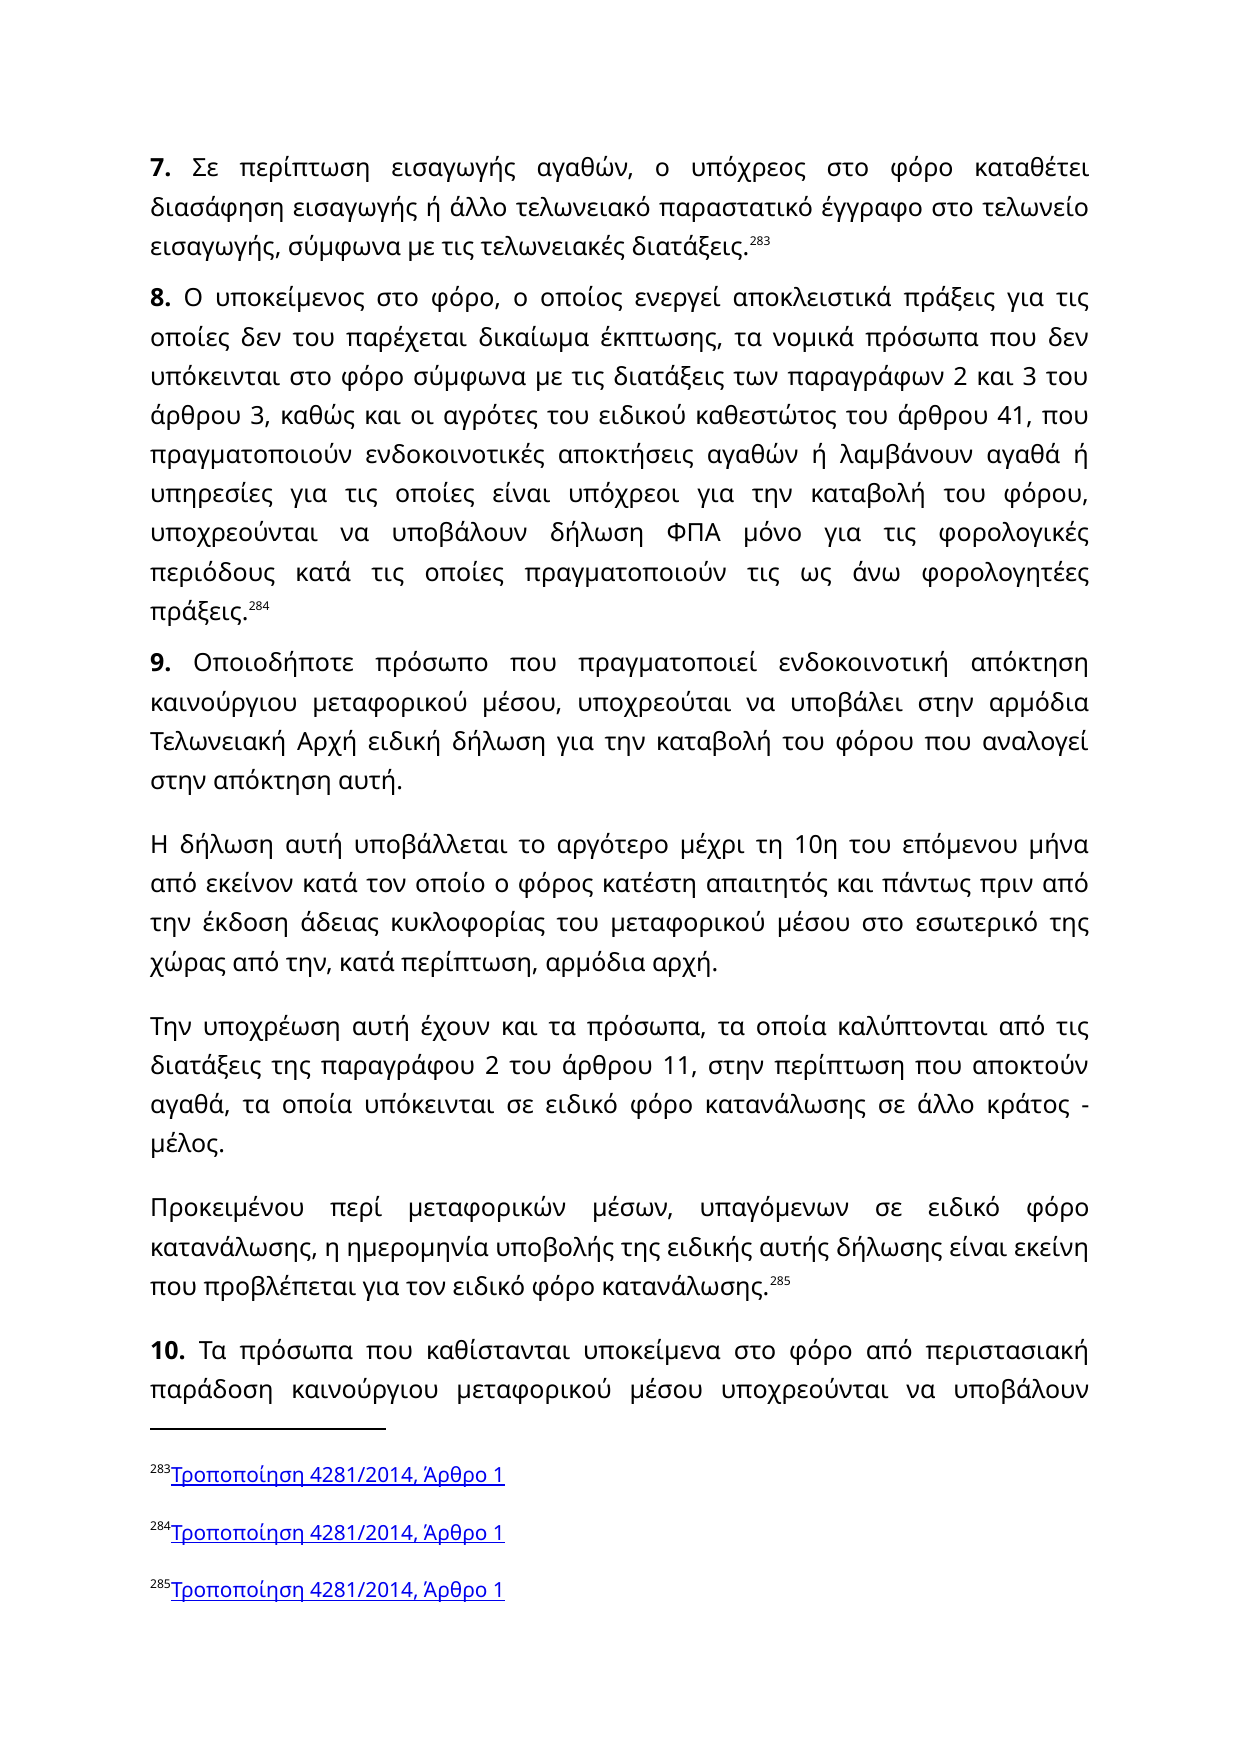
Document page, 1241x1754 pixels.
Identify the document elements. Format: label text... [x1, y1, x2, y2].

text 7. Σε περίπτωση εισαγωγής αγαθών, ο υπόχρεος στο φόρο καταθέτει διασάφηση εισαγωγής ή άλλο τελωνειακό παραστατικό έγγραφο στο τελωνείο εισαγωγής, σύμφωνα με τις τελωνειακές διατάξεις. [150, 150, 1090, 262]
text Τροποποίηση 4281/2014, Άρθρο 1 [150, 1576, 1090, 1604]
text Η δήλωση αυτή υποβάλλεται το αργότερο μέχρι τη 10η του επόμενου μήνα από εκείνον κατά τον οποίο ο φόρος κατέστη απαιτητός και πάντως πριν από την έκδοση άδειας κυκλοφορίας του μεταφορικού μέσου στο εσωτερικό της χώρας από την, κατά περίπτωση, αρμόδια αρχή. [150, 827, 1090, 978]
text Προκειμένου περί μεταφορικών μέσων, υπαγόμενων σε ειδικό φόρο κατανάλωσης, η ημερομηνία υποβολής της ειδικής αυτής δήλωσης είναι εκείνη που προβλέπεται για τον ειδικό φόρο κατανάλωσης. [150, 1190, 1090, 1302]
text 10. Τα πρόσωπα που καθίστανται υποκείμενα στο φόρο από περιστασιακή παράδοση καινούργιου μεταφορικού μέσου υποχρεούνται να υποβάλουν [150, 1332, 1090, 1406]
text Την υποχρέωση αυτή έχουν και τα πρόσωπα, τα οποία καλύπτονται από τις διατάξεις της παραγράφου 2 του άρθρου 11, στην περίπτωση που αποκτούν αγαθά, τα οποία υπόκεινται σε ειδικό φόρο κατανάλωσης σε άλλο κράτος - μέλος. [150, 1008, 1090, 1160]
text Τροποποίηση 4281/2014, Άρθρο 1 [150, 1518, 1090, 1546]
text 8. Ο υποκείμενος στο φόρο, ο οποίος ενεργεί αποκλειστικά πράξεις για τις οποίες δεν του παρέχεται δικαίωμα έκπτωσης, τα νομικά πρόσωπα που δεν υπόκεινται στο φόρο σύμφωνα με τις διατάξεις των παραγράφων 2 και 3 του άρθρου 3, καθώς και οι αγρότες του ειδικού καθεστώτος του άρθρου 41, που πραγματοποιούν ενδοκοινοτικές αποκτήσεις αγαθών ή λαμβάνουν αγαθά ή υπηρεσίες για τις οποίες είναι υπόχρεοι για την καταβολή του φόρου, υποχρεούνται να υποβάλουν δήλωση ΦΠΑ μόνο για τις φορολογικές περιόδους κατά τις οποίες πραγματοποιούν τις ως άνω φορολογητέες πράξεις. [150, 280, 1090, 627]
text 9. Οποιοδήποτε πρόσωπο που πραγματοποιεί ενδοκοινοτική απόκτηση καινούργιου μεταφορικού μέσου, υποχρεούται να υποβάλει στην αρμόδια Τελωνειακή Αρχή ειδική δήλωση για την καταβολή του φόρου που αναλογεί στην απόκτηση αυτή. [150, 645, 1090, 797]
text Τροποποίηση 4281/2014, Άρθρο 1 [150, 1460, 1090, 1489]
